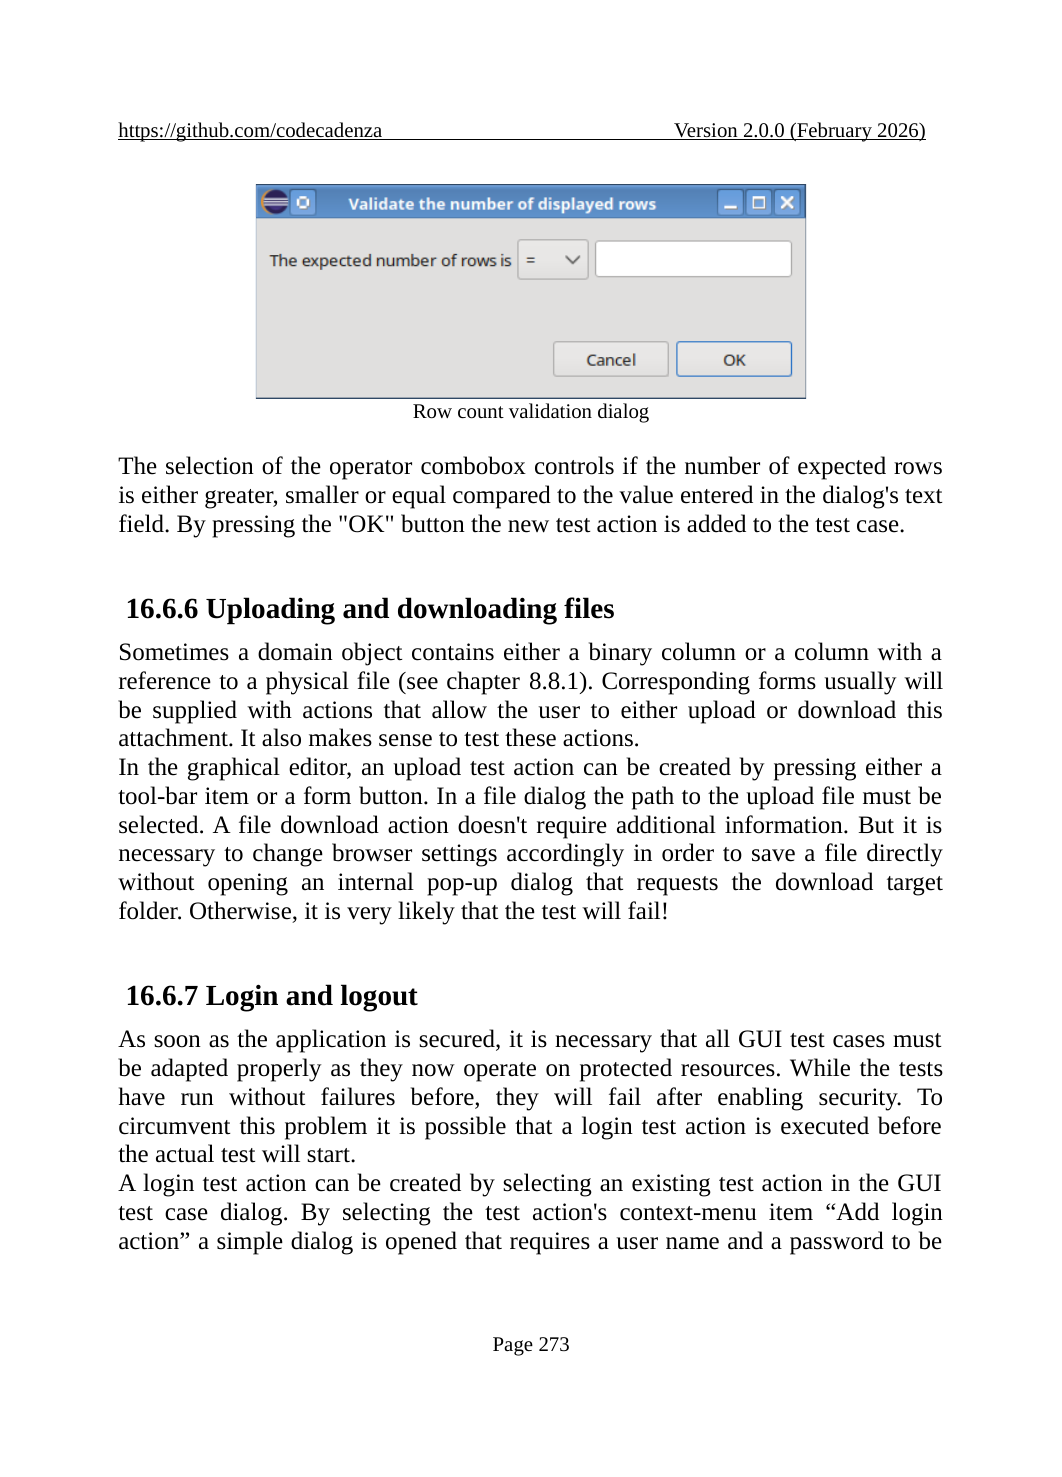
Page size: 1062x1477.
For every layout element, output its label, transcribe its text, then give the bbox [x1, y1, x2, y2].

text A login test action can be created by selecting an existing test action in the GUI test case dialog. By selecting the test action's context-menu item “Add login action” a simple dialog is opened that requires a user name and a password to be [118, 1168, 944, 1254]
text In the graphical editor, an upload test action can be created by pressing either a tool-bar item or a form button. In a file dialog the path to the upload file must be selected. A file download action doesn't require additional information. But it is necessary to change browser settings accordingly in order to save a file directly without opening an internal pop-up dialog that requests the download target folder. Otherwise, it is very likely that the test will fail! [118, 752, 944, 925]
text The selection of the operator combobox controls if the number of expected rows is either greater, smaller or equal compared to the value entered in the dialog's text field. By pressing the "OK" button the new test action is added to the test case. [118, 451, 944, 538]
text Sometimes a domain object contains either a binary column or a column with a reference to a physical file (see chapter 8.8.1). Corresponding forms usually will be supplied with actions that allow the user to either upload or download this attachment. It also makes sense to test these actions. [118, 637, 944, 752]
subtitle Uploading and downloading files [118, 591, 944, 625]
text Row count validation dialog [256, 399, 806, 423]
picture [255, 184, 807, 399]
subtitle Login and logout [118, 978, 944, 1012]
text As soon as the application is secured, it is necessary that all GUI test cases must be adapted properly as they now operate on protected resources. While the tests have run without failures before, they will fail after enabling security. To circumvent this problem it is possible that a login test action is executed before the actual test will start. [118, 1024, 944, 1168]
